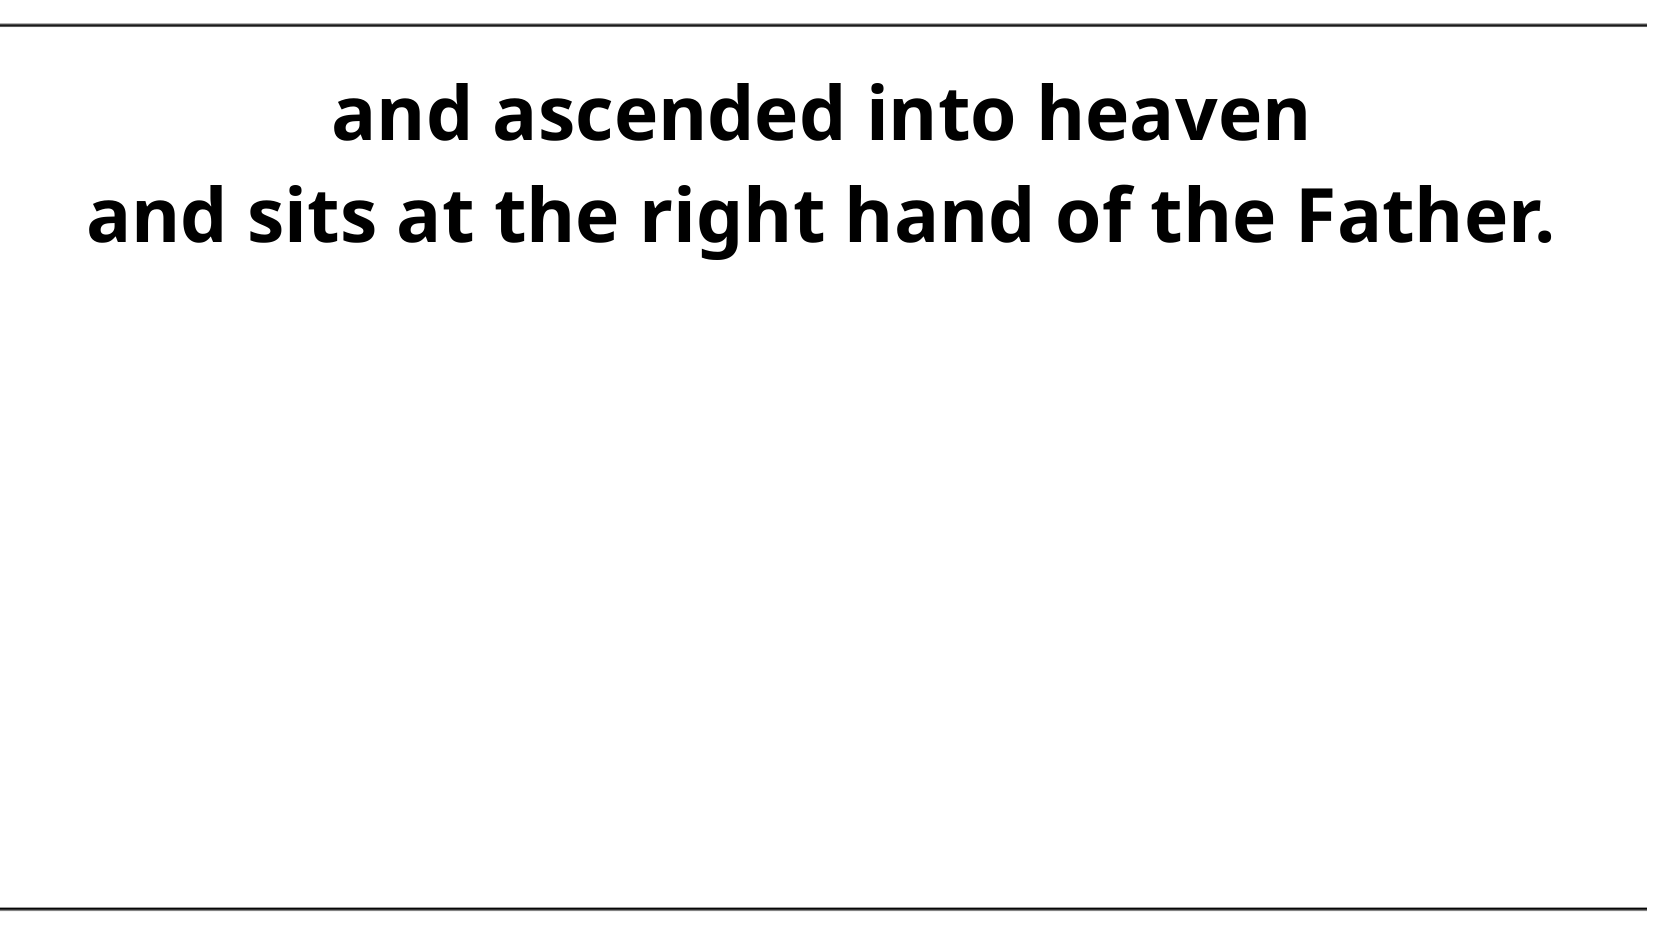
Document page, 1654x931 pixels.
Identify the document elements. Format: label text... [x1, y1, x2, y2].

picture [0, 2, 1647, 931]
text_box and ascended into heaven and sits at the right hand of the Father. [49, 53, 1595, 309]
